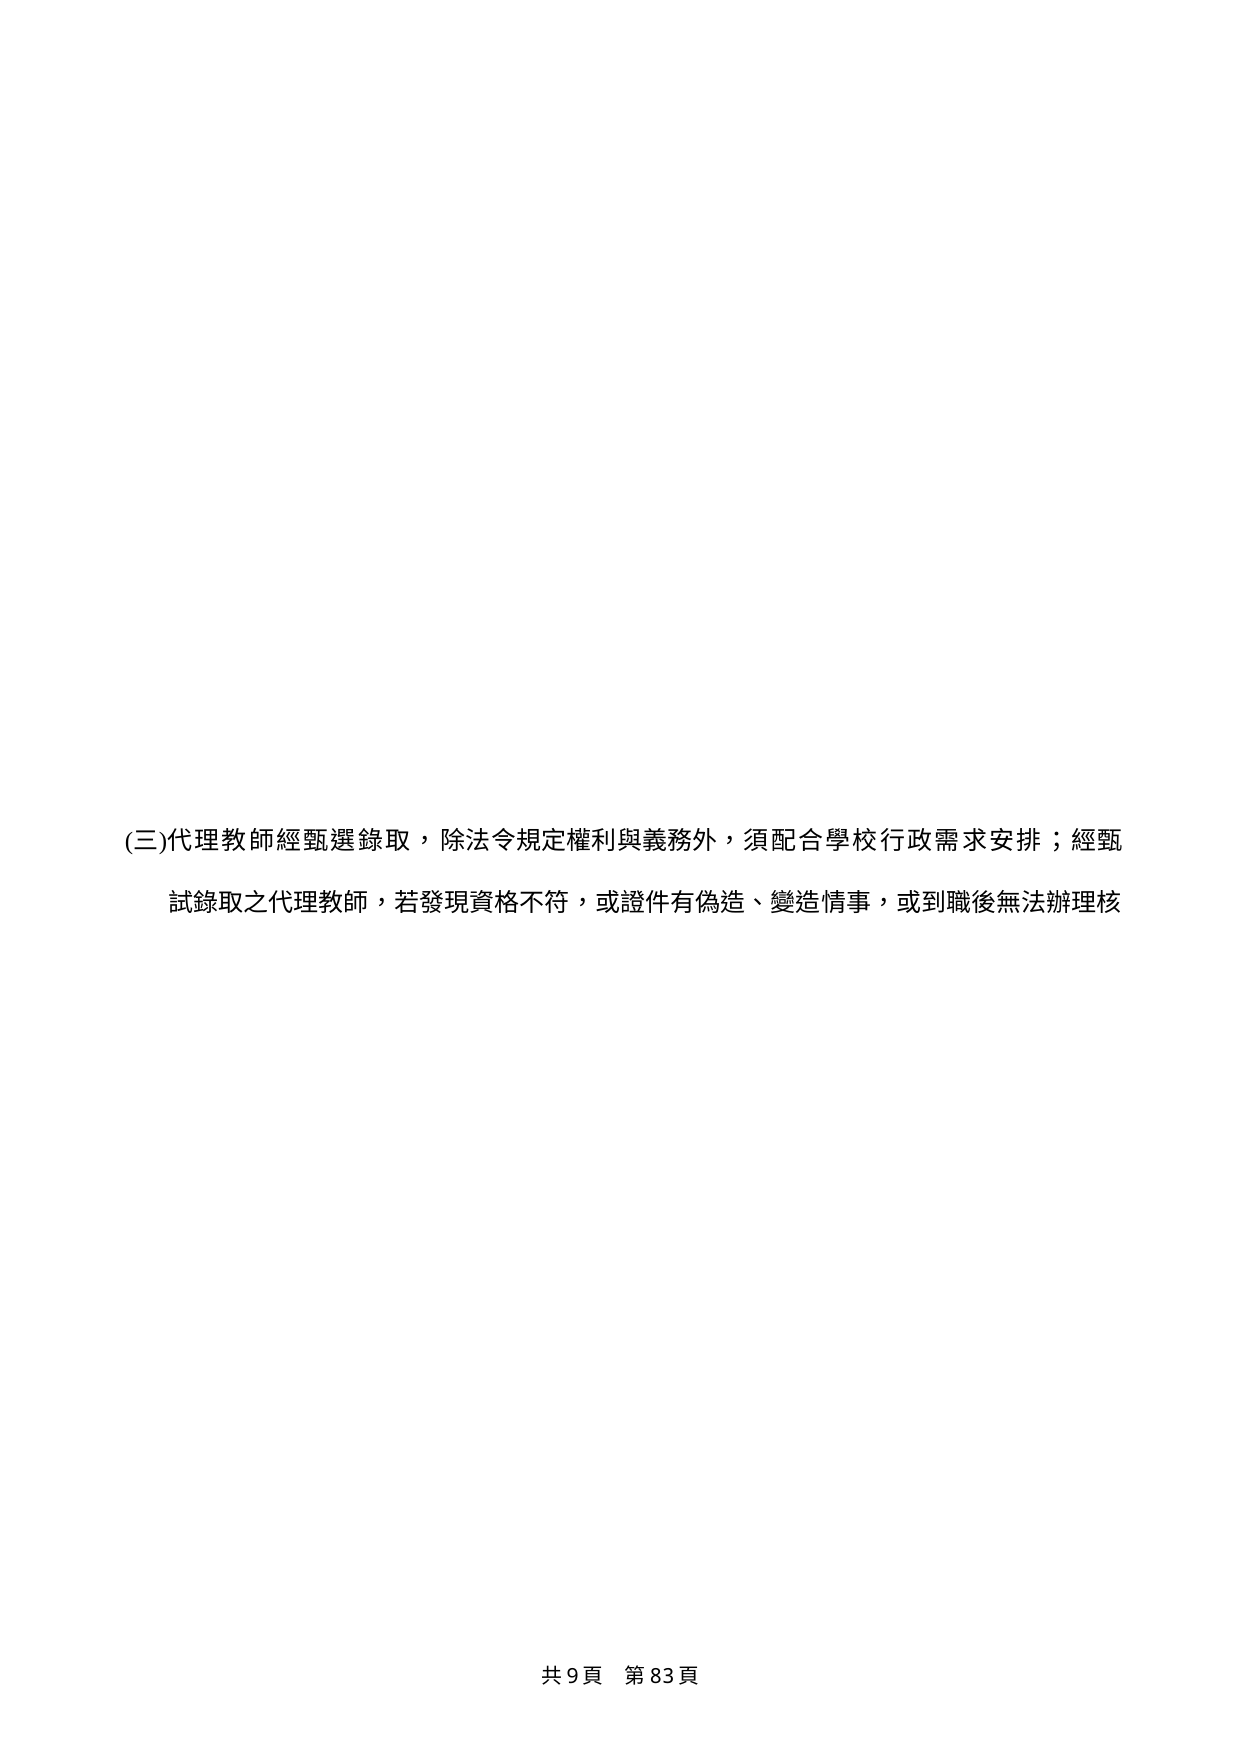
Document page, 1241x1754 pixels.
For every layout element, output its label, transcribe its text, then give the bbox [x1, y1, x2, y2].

text (三)代理教師經甄選錄取，除法令規定權利與義務外，須配合學校行政需求安排；經甄試錄取之代理教師，若發現資格不符，或證件有偽造、變造情事，或到職後無法辦理核 [118, 797, 1122, 922]
